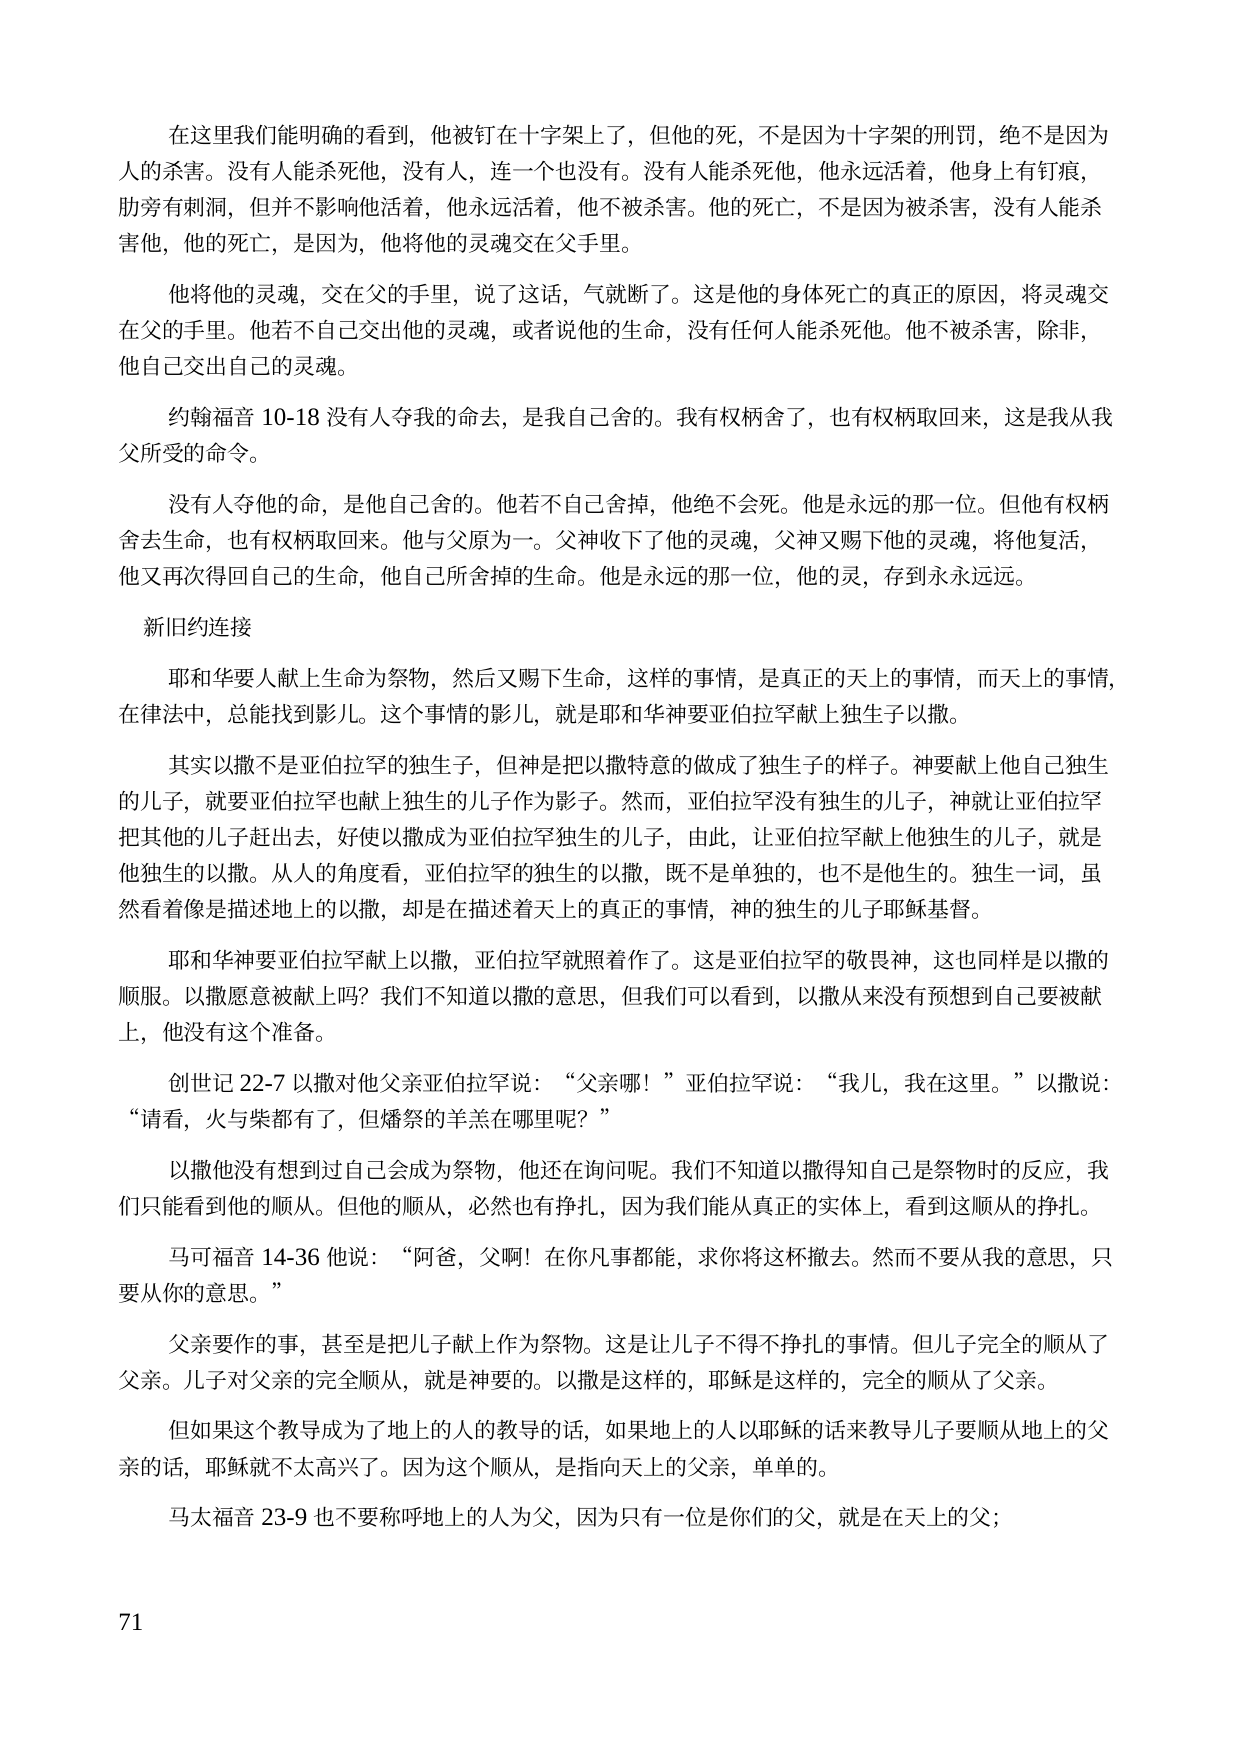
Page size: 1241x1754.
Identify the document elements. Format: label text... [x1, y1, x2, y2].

text 以撒他没有想到过自己会成为祭物，他还在询问呢。我们不知道以撒得知自己是祭物时的反应，我们只能看到他的顺从。但他的顺从，必然也有挣扎，因为我们能从真正的实体上，看到这顺从的挣扎。 [118, 1153, 1122, 1221]
text 其实以撒不是亚伯拉罕的独生子，但神是把以撒特意的做成了独生子的样子。神要献上他自己独生的儿子，就要亚伯拉罕也献上独生的儿子作为影子。然而，亚伯拉罕没有独生的儿子，神就让亚伯拉罕把其他的儿子赶出去，好使以撒成为亚伯拉罕独生的儿子，由此，让亚伯拉罕献上他独生的儿子，就是他独生的以撒。从人的角度看，亚伯拉罕的独生的以撒，既不是单独的，也不是他生的。独生一词，虽然看着像是描述地上的以撒，却是在描述着天上的真正的事情，神的独生的儿子耶稣基督。 [118, 748, 1122, 924]
text 创世记 22-7 以撒对他父亲亚伯拉罕说：“父亲哪！”亚伯拉罕说：“我儿，我在这里。”以撒说：“请看，火与柴都有了，但燔祭的羊羔在哪里呢？” [118, 1066, 1122, 1134]
text 他将他的灵魂，交在父的手里，说了这话，气就断了。这是他的身体死亡的真正的原因，将灵魂交在父的手里。他若不自己交出他的灵魂，或者说他的生命，没有任何人能杀死他。他不被杀害，除非，他自己交出自己的灵魂。 [118, 277, 1122, 381]
text 耶和华要人献上生命为祭物，然后又赐下生命，这样的事情，是真正的天上的事情，而天上的事情，在律法中，总能找到影儿。这个事情的影儿，就是耶和华神要亚伯拉罕献上独生子以撒。 [118, 661, 1122, 728]
text 马可福音 14-36 他说：“阿爸，父啊！在你凡事都能，求你将这杯撤去。然而不要从我的意思，只要从你的意思。” [118, 1240, 1122, 1307]
text 马太福音 23-9 也不要称呼地上的人为父，因为只有一位是你们的父，就是在天上的父； [118, 1501, 1122, 1532]
text 约翰福音 10-18 没有人夺我的命去，是我自己舍的。我有权柄舍了，也有权柄取回来，这是我从我父所受的命令。 [118, 400, 1122, 468]
text 新旧约连接 [118, 610, 1122, 642]
text 父亲要作的事，甚至是把儿子献上作为祭物。这是让儿子不得不挣扎的事情。但儿子完全的顺从了父亲。儿子对父亲的完全顺从，就是神要的。以撒是这样的，耶稣是这样的，完全的顺从了父亲。 [118, 1327, 1122, 1394]
text 耶和华神要亚伯拉罕献上以撒，亚伯拉罕就照着作了。这是亚伯拉罕的敬畏神，这也同样是以撒的顺服。以撒愿意被献上吗？我们不知道以撒的意思，但我们可以看到，以撒从来没有预想到自己要被献上，他没有这个准备。 [118, 943, 1122, 1047]
text 没有人夺他的命，是他自己舍的。他若不自己舍掉，他绝不会死。他是永远的那一位。但他有权柄舍去生命，也有权柄取回来。他与父原为一。父神收下了他的灵魂，父神又赐下他的灵魂，将他复活，他又再次得回自己的生命，他自己所舍掉的生命。他是永远的那一位，他的灵，存到永永远远。 [118, 487, 1122, 591]
text 但如果这个教导成为了地上的人的教导的话，如果地上的人以耶稣的话来教导儿子要顺从地上的父亲的话，耶稣就不太高兴了。因为这个顺从，是指向天上的父亲，单单的。 [118, 1414, 1122, 1481]
text 在这里我们能明确的看到，他被钉在十字架上了，但他的死，不是因为十字架的刑罚，绝不是因为人的杀害。没有人能杀死他，没有人，连一个也没有。没有人能杀死他，他永远活着，他身上有钉痕，肋旁有刺洞，但并不影响他活着，他永远活着，他不被杀害。他的死亡，不是因为被杀害，没有人能杀害他，他的死亡，是因为，他将他的灵魂交在父手里。 [118, 118, 1122, 258]
